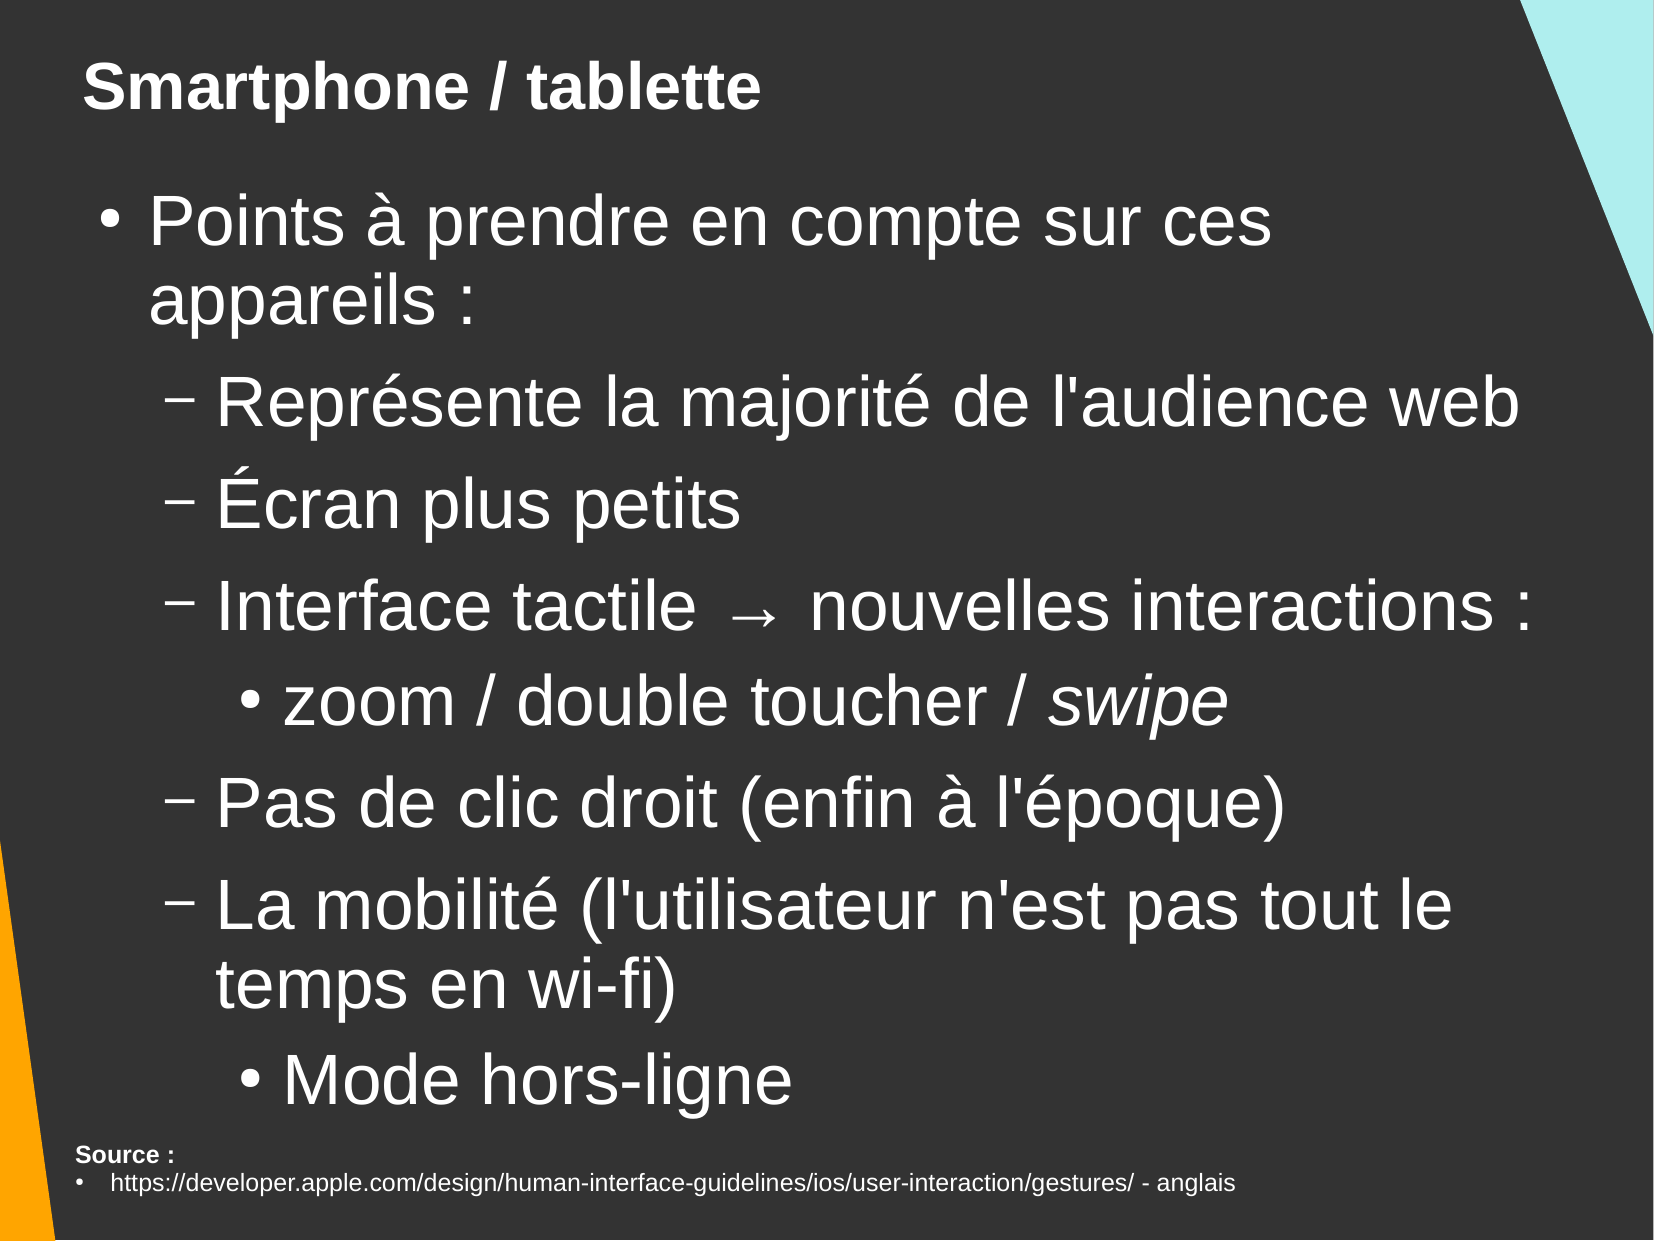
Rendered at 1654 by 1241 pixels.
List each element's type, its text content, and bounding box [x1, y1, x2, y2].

text_box [0, 840, 56, 1241]
text_box [1520, 0, 1654, 338]
list Points à prendre en compte sur ces appareils : Représente la majorité de l'audience web Écran plus petits Interface tactile → nouvelles interactions : zoom / double toucher / swipe Pas de clic droit (enfin à l'époque) La mobilité (l'utilisateur n'est pas tout le temps en wi-fi) Mode hors-ligne [80, 180, 1605, 1123]
title Smartphone / tablette [82, 49, 1571, 152]
text_box Source : https://developer.apple.com/design/human-interface-guidelines/ios/user-interaction/gestures/ - anglais [60, 1133, 1546, 1241]
